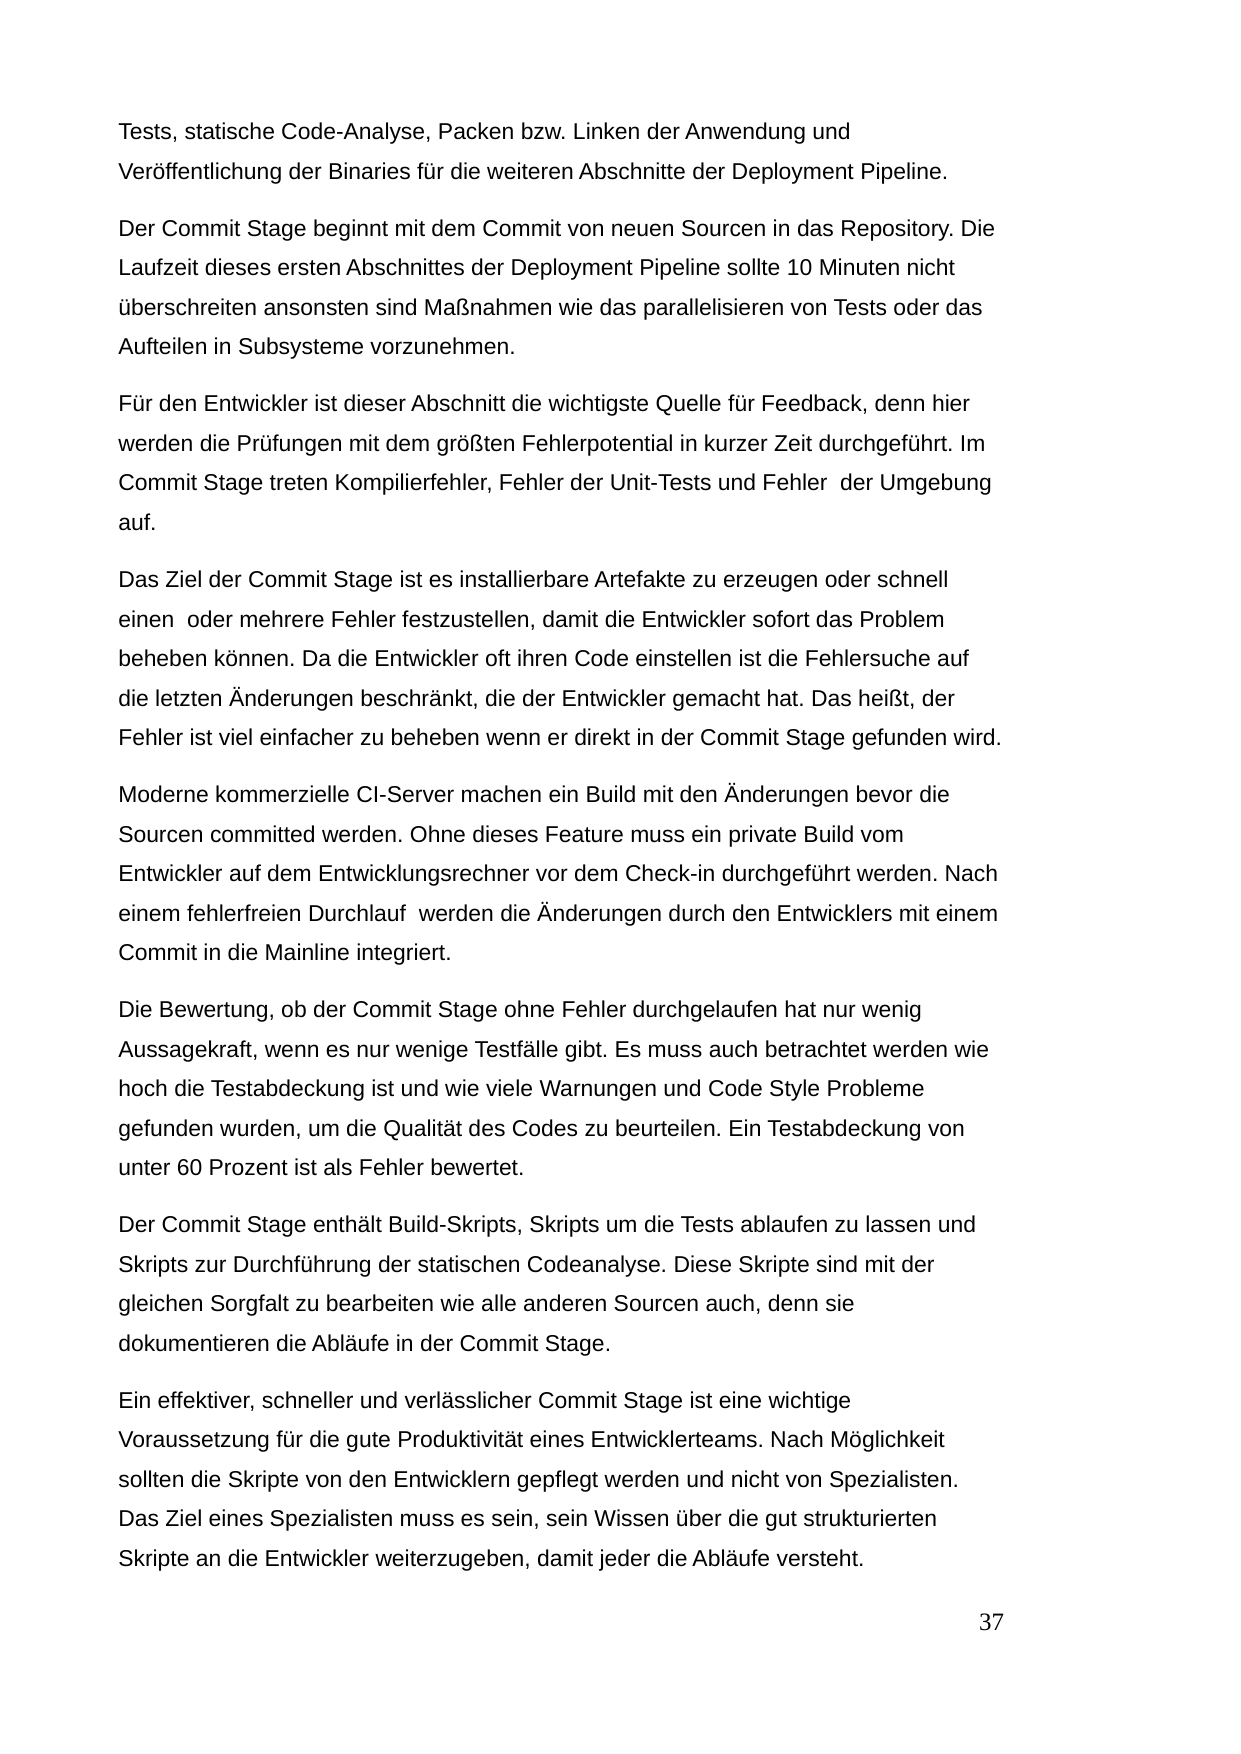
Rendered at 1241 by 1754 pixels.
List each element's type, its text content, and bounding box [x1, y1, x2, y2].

text Das Ziel der Commit Stage ist es installierbare Artefakte zu erzeugen oder schnell einen oder mehrere Fehler festzustellen, damit die Entwickler sofort das Problem beheben können. Da die Entwickler oft ihren Code einstellen ist die Fehlersuche auf die letzten Änderungen beschränkt, die der Entwickler gemacht hat. Das heißt, der Fehler ist viel einfacher zu beheben wenn er direkt in der Commit Stage gefunden wird. [118, 566, 1004, 750]
text Für den Entwickler ist dieser Abschnitt die wichtigste Quelle für Feedback, denn hier werden die Prüfungen mit dem größten Fehlerpotential in kurzer Zeit durchgeführt. Im Commit Stage treten Kompilierfehler, Fehler der Unit-Tests und Fehler der Umgebung auf. [118, 390, 1004, 535]
text Der Commit Stage enthält Build-Skripts, Skripts um die Tests ablaufen zu lassen und Skripts zur Durchführung der statischen Codeanalyse. Diese Skripte sind mit der gleichen Sorgfalt zu bearbeiten wie alle anderen Sourcen auch, denn sie dokumentieren die Abläufe in der Commit Stage. [118, 1211, 1004, 1356]
text Moderne kommerzielle CI-Server machen ein Build mit den Änderungen bevor die Sourcen committed werden. Ohne dieses Feature muss ein private Build vom Entwickler auf dem Entwicklungsrechner vor dem Check-in durchgeführt werden. Nach einem fehlerfreien Durchlauf werden die Änderungen durch den Entwicklers mit einem Commit in die Mainline integriert. [118, 781, 1004, 965]
text Ein effektiver, schneller und verlässlicher Commit Stage ist eine wichtige Voraussetzung für die gute Produktivität eines Entwicklerteams. Nach Möglichkeit sollten die Skripte von den Entwicklern gepflegt werden und nicht von Spezialisten. Das Ziel eines Spezialisten muss es sein, sein Wissen über die gut strukturierten Skripte an die Entwickler weiterzugeben, damit jeder die Abläufe versteht. [118, 1387, 1004, 1571]
text Die Bewertung, ob der Commit Stage ohne Fehler durchgelaufen hat nur wenig Aussagekraft, wenn es nur wenige Testfälle gibt. Es muss auch betrachtet werden wie hoch die Testabdeckung ist und wie viele Warnungen und Code Style Probleme gefunden wurden, um die Qualität des Codes zu beurteilen. Ein Testabdeckung von unter 60 Prozent ist als Fehler bewertet. [118, 996, 1004, 1181]
text Tests, statische Code-Analyse, Packen bzw. Linken der Anwendung und Veröffentlichung der Binaries für die weiteren Abschnitte der Deployment Pipeline. [118, 118, 1004, 184]
text Der Commit Stage beginnt mit dem Commit von neuen Sourcen in das Repository. Die Laufzeit dieses ersten Abschnittes der Deployment Pipeline sollte 10 Minuten nicht überschreiten ansonsten sind Maßnahmen wie das parallelisieren von Tests oder das Aufteilen in Subsysteme vorzunehmen. [118, 215, 1004, 359]
